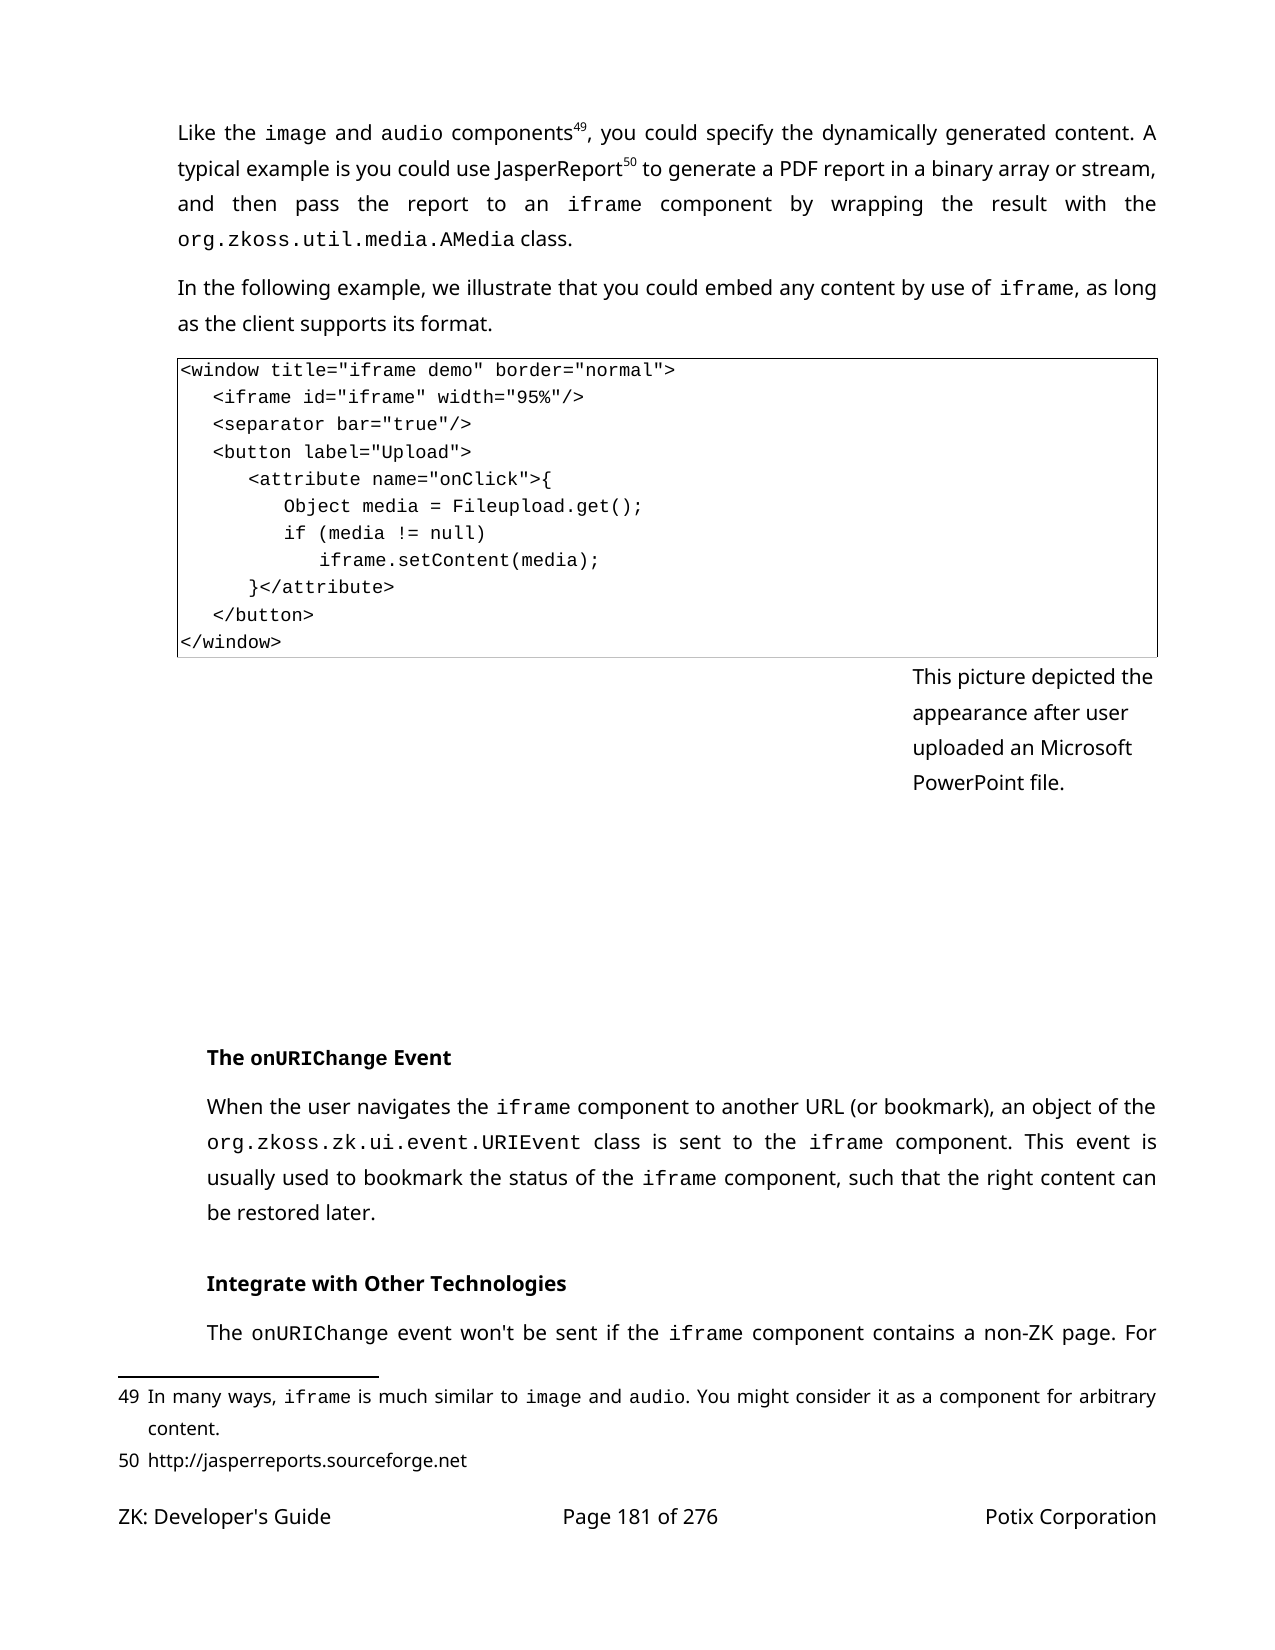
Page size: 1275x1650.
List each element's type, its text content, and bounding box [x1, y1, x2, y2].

subtitle Integrate with Other Technologies [207, 1269, 1157, 1297]
text <window title="iframe demo" border="normal"> [178, 359, 1157, 382]
text Object media = Fileupload.get(); [178, 494, 1157, 518]
table_header This picture depicted the appearance after user uploaded an Microsoft PowerPoint file. [912, 663, 1156, 1000]
text </button> [178, 603, 1157, 627]
text iframe.setContent(media); [178, 548, 1157, 572]
text Like the image and audio components, you could specify the dynamically generated content. A typical example is you could use JasperReport to generate a PDF report in a binary array or stream, and then pass the report to an iframe component by wrapping the result with the org.zkoss.util.media.AMedia class. [177, 118, 1157, 253]
text The onURIChange event won't be sent if the iframe component contains a non-ZK page. For [207, 1318, 1157, 1347]
text <separator bar="true"/> [178, 412, 1157, 437]
text }</attribute> [178, 575, 1157, 600]
text if (media != null) [178, 521, 1157, 545]
text </window> [178, 630, 1157, 657]
text <iframe id="iframe" width="95%"/> [178, 385, 1157, 409]
text <button label="Upload"> [178, 439, 1157, 464]
text http://jasperreports.sourceforge.net [118, 1447, 1157, 1473]
subtitle The onURIChange Event [207, 1043, 1157, 1071]
text In the following example, we illustrate that you could embed any content by use of iframe, as long as the client supports its format. [177, 273, 1157, 337]
text <attribute name="onClick">{ [178, 467, 1157, 491]
table_header [177, 663, 912, 1000]
text In many ways, iframe is much similar to image and audio. You might consider it as a component for arbitrary content. [118, 1383, 1157, 1441]
text When the user navigates the iframe component to another URL (or bookmark), an object of the org.zkoss.zk.ui.event.URIEvent class is sent to the iframe component. This event is usually used to bookmark the status of the iframe component, such that the right content can be restored later. [207, 1092, 1157, 1227]
